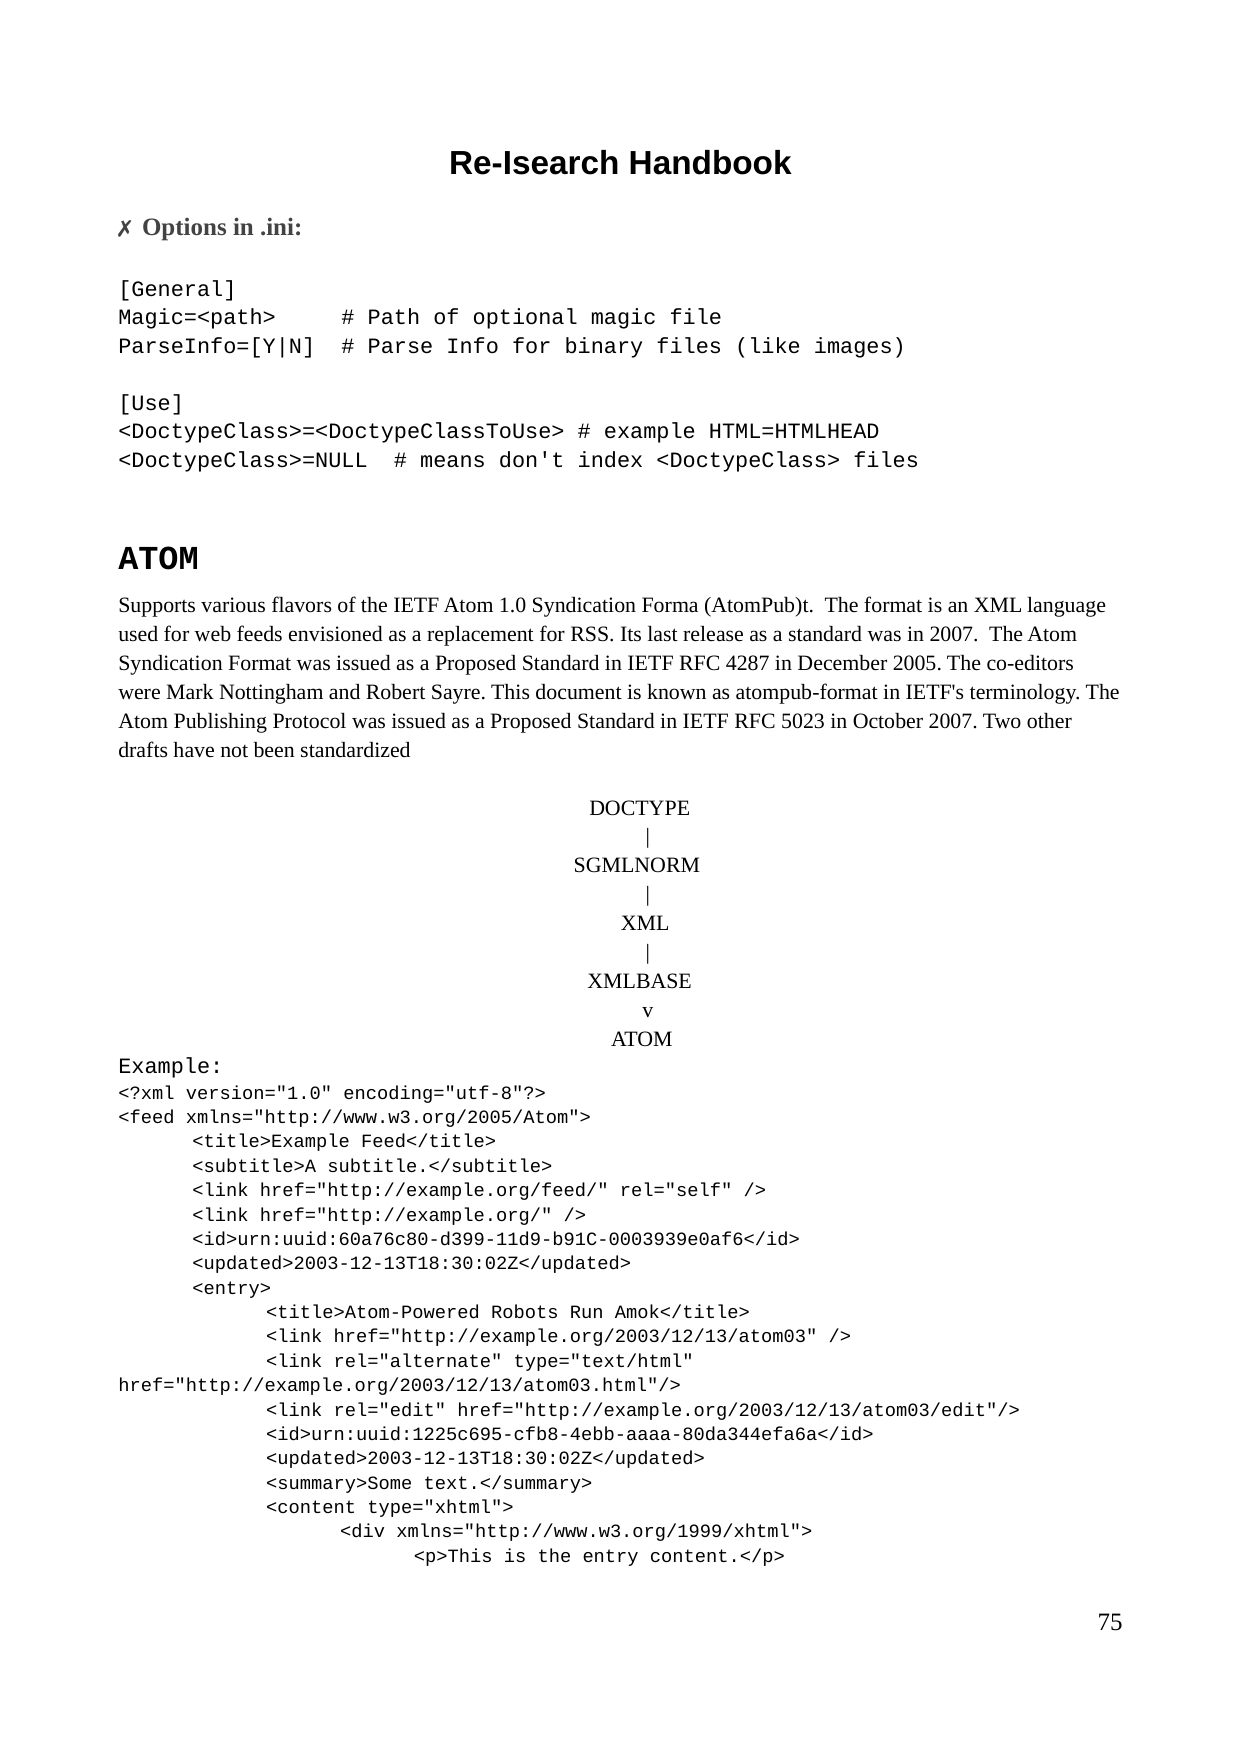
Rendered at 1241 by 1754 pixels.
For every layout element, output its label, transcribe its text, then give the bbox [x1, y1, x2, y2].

text <content type="xhtml"> [118, 1498, 1122, 1519]
text <title>Atom-Powered Robots Run Amok</title> [118, 1303, 1122, 1324]
text | [118, 881, 1122, 907]
text <link rel="edit" href="http://example.org/2003/12/13/atom03/edit"/> [118, 1400, 1122, 1422]
subtitle Options in .ini: [118, 212, 1122, 241]
text <feed xmlns="http://www.w3.org/2005/Atom"> [118, 1108, 1122, 1129]
text Magic=<path> # Path of optional magic file [118, 307, 1122, 331]
text <subtitle>A subtitle.</subtitle> [118, 1157, 1122, 1178]
subtitle ATOM [118, 542, 1122, 580]
text | [118, 939, 1122, 964]
text <div xmlns="http://www.w3.org/1999/xhtml"> [118, 1522, 1122, 1543]
text <id>urn:uuid:60a76c80-d399-11d9-b91C-0003939e0af6</id> [118, 1230, 1122, 1251]
text ATOM [118, 1026, 1122, 1051]
text SGMLNORM [118, 852, 1122, 878]
text XML [118, 910, 1122, 936]
text <updated>2003-12-13T18:30:02Z</updated> [118, 1254, 1122, 1275]
text <entry> [118, 1278, 1122, 1300]
text Supports various flavors of the IETF Atom 1.0 Syndication Forma (AtomPub)t. The format is an XML language used for web feeds envisioned as a replacement for RSS. Its last release as a standard was in 2007. The Atom Syndication Format was issued as a Proposed Standard in IETF RFC 4287 in December 2005. The co-editors were Mark Nottingham and Robert Sayre. This document is known as atompub-format in IETF's terminology. The Atom Publishing Protocol was issued as a Proposed Standard in IETF RFC 5023 in October 2007. Two other drafts have not been standardized [118, 592, 1122, 762]
text <link href="http://example.org/2003/12/13/atom03" /> [118, 1327, 1122, 1348]
text <link rel="alternate" type="text/html" href="http://example.org/2003/12/13/atom03.html"/> [118, 1352, 1122, 1397]
text XMLBASE [118, 968, 1122, 993]
text [General] [118, 278, 1122, 303]
text DOCTYPE [118, 794, 1122, 820]
text <link href="http://example.org/" /> [118, 1205, 1122, 1227]
text <title>Example Feed</title> [118, 1132, 1122, 1153]
text Example: [118, 1055, 1122, 1080]
text <updated>2003-12-13T18:30:02Z</updated> [118, 1449, 1122, 1470]
text <DoctypeClass>=<DoctypeClassToUse> # example HTML=HTMLHEAD [118, 420, 1122, 445]
text <DoctypeClass>=NULL # means don't index <DoctypeClass> files [118, 449, 1122, 474]
text <id>urn:uuid:1225c695-cfb8-4ebb-aaaa-80da344efa6a</id> [118, 1425, 1122, 1446]
text <link href="http://example.org/feed/" rel="self" /> [118, 1181, 1122, 1202]
text | [118, 823, 1122, 849]
text [Use] [118, 392, 1122, 417]
text <?xml version="1.0" encoding="utf-8"?> [118, 1083, 1122, 1105]
text <p>This is the entry content.</p> [118, 1547, 1122, 1568]
text ParseInfo=[Y|N] # Parse Info for binary files (like images) [118, 335, 1122, 360]
text <summary>Some text.</summary> [118, 1473, 1122, 1495]
text v [118, 997, 1122, 1022]
